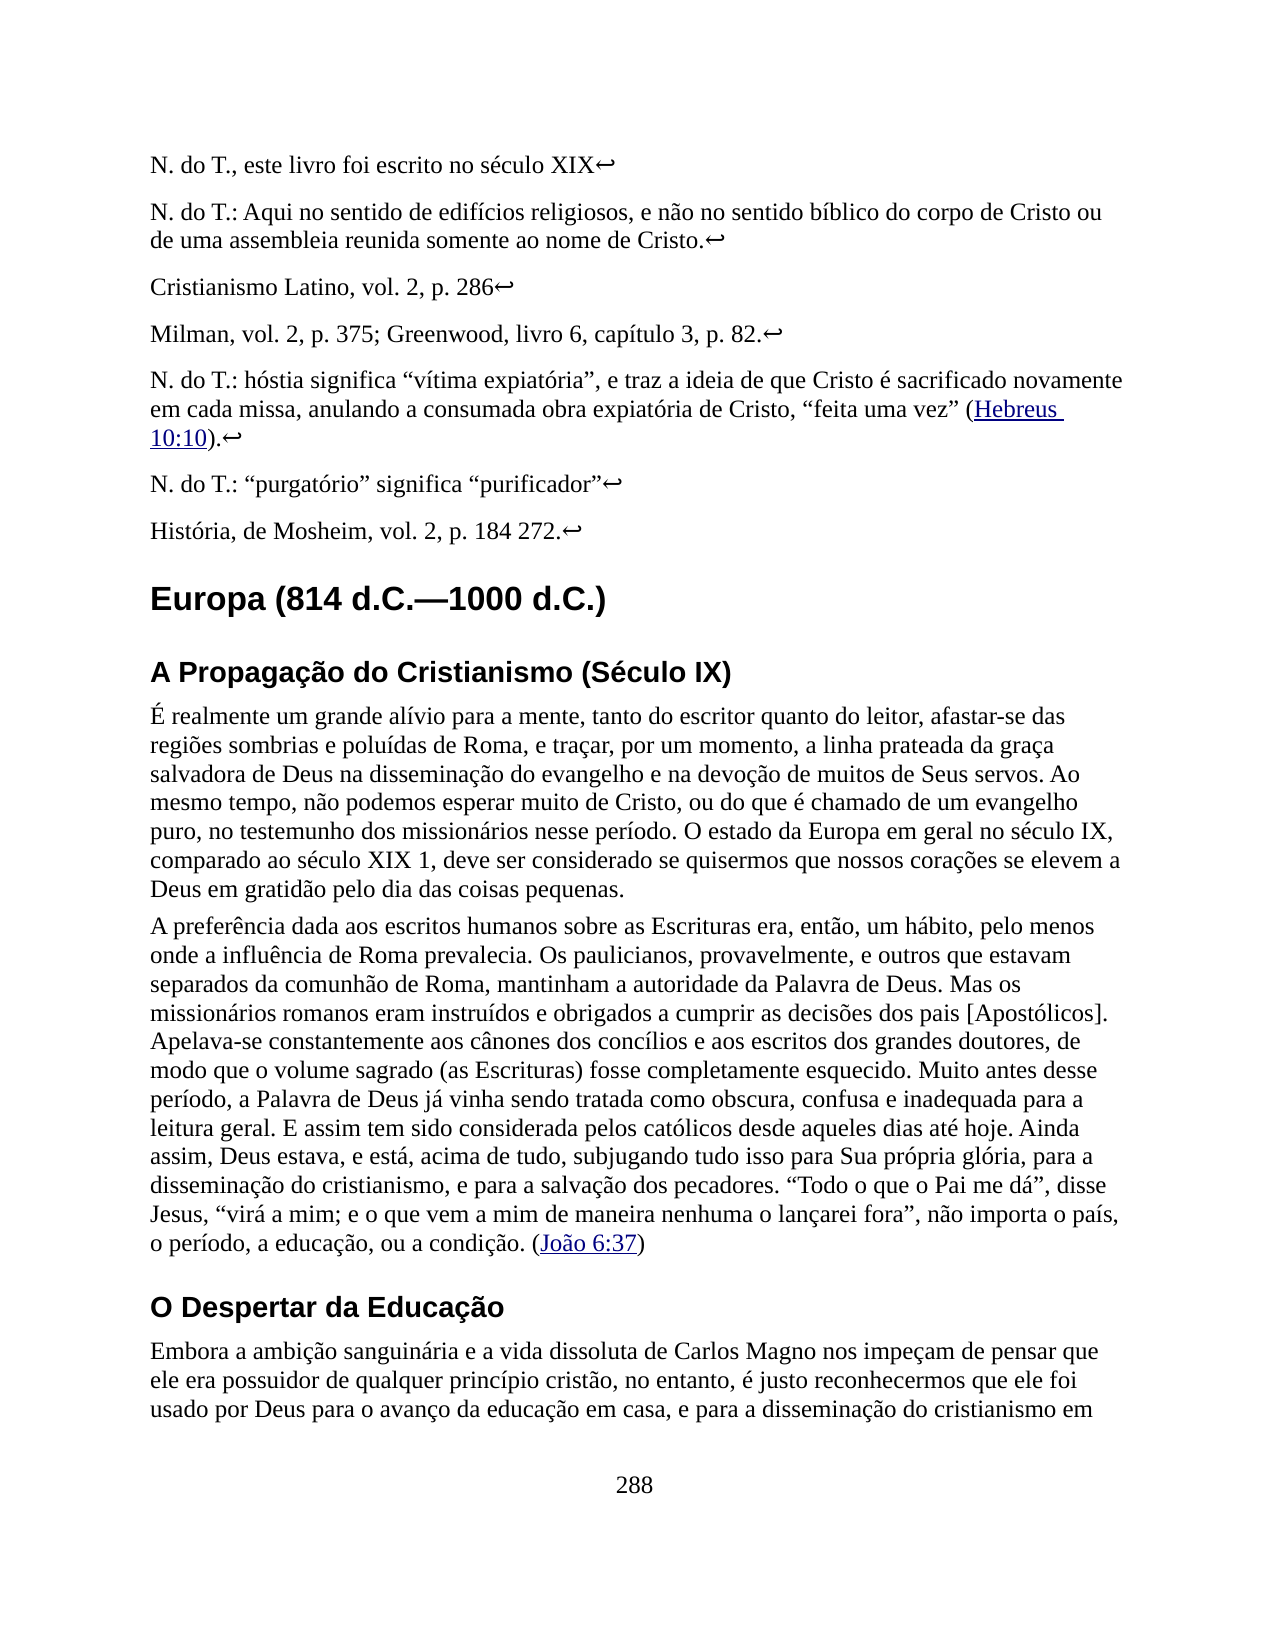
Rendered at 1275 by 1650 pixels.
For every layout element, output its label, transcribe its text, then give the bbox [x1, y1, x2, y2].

text N. do T., este livro foi escrito no século XIX↩ [150, 150, 1125, 179]
text É realmente um grande alívio para a mente, tanto do escritor quanto do leitor, afastar-se das regiões sombrias e poluídas de Roma, e traçar, por um momento, a linha prateada da graça salvadora de Deus na disseminação do evangelho e na devoção de muitos de Seus servos. Ao mesmo tempo, não podemos esperar muito de Cristo, ou do que é chamado de um evangelho puro, no testemunho dos missionários nesse período. O estado da Europa em geral no século IX, comparado ao século XIX 1, deve ser considerado se quisermos que nossos corações se elevem a Deus em gratidão pelo dia das coisas pequenas. [150, 701, 1125, 902]
subtitle Europa (814 d.C.—1000 d.C.) [150, 579, 1125, 618]
text Cristianismo Latino, vol. 2, p. 286↩ [150, 272, 1125, 301]
text A preferência dada aos escritos humanos sobre as Escrituras era, então, um hábito, pelo menos onde a influência de Roma prevalecia. Os paulicianos, provavelmente, e outros que estavam separados da comunhão de Roma, mantinham a autoridade da Palavra de Deus. Mas os missionários romanos eram instruídos e obrigados a cumprir as decisões dos pais [Apostólicos]. Apelava-se constantemente aos cânones dos concílios e aos escritos dos grandes doutores, de modo que o volume sagrado (as Escrituras) fosse completamente esquecido. Muito antes desse período, a Palavra de Deus já vinha sendo tratada como obscura, confusa e inadequada para a leitura geral. E assim tem sido considerada pelos católicos desde aqueles dias até hoje. Ainda assim, Deus estava, e está, acima de tudo, subjugando tudo isso para Sua própria glória, para a disseminação do cristianismo, e para a salvação dos pecadores. “Todo o que o Pai me dá”, disse Jesus, “virá a mim; e o que vem a mim de maneira nenhuma o lançarei fora”, não importa o país, o período, a educação, ou a condição. (João 6:37) [150, 911, 1125, 1256]
text Milman, vol. 2, p. 375; Greenwood, livro 6, capítulo 3, p. 82.↩ [150, 319, 1125, 347]
text História, de Mosheim, vol. 2, p. 184 272.↩ [150, 516, 1125, 545]
text Embora a ambição sanguinária e a vida dissoluta de Carlos Magno nos impeçam de pensar que ele era possuidor de qualquer princípio cristão, no entanto, é justo reconhecermos que ele foi usado por Deus para o avanço da educação em casa, e para a disseminação do cristianismo em [150, 1336, 1125, 1423]
subtitle O Despertar da Educação [150, 1290, 1125, 1324]
text N. do T.: “purgatório” significa “purificador”↩ [150, 469, 1125, 498]
text N. do T.: hóstia significa “vítima expiatória”, e traz a ideia de que Cristo é sacrificado novamente em cada missa, anulando a consumada obra expiatória de Cristo, “feita uma vez” (Hebreus 10:10).↩ [150, 365, 1125, 452]
text N. do T.: Aqui no sentido de edifícios religiosos, e não no sentido bíblico do corpo de Cristo ou de uma assembleia reunida somente ao nome de Cristo.↩ [150, 197, 1125, 254]
subtitle A Propagação do Cristianismo (Século IX) [150, 655, 1125, 689]
